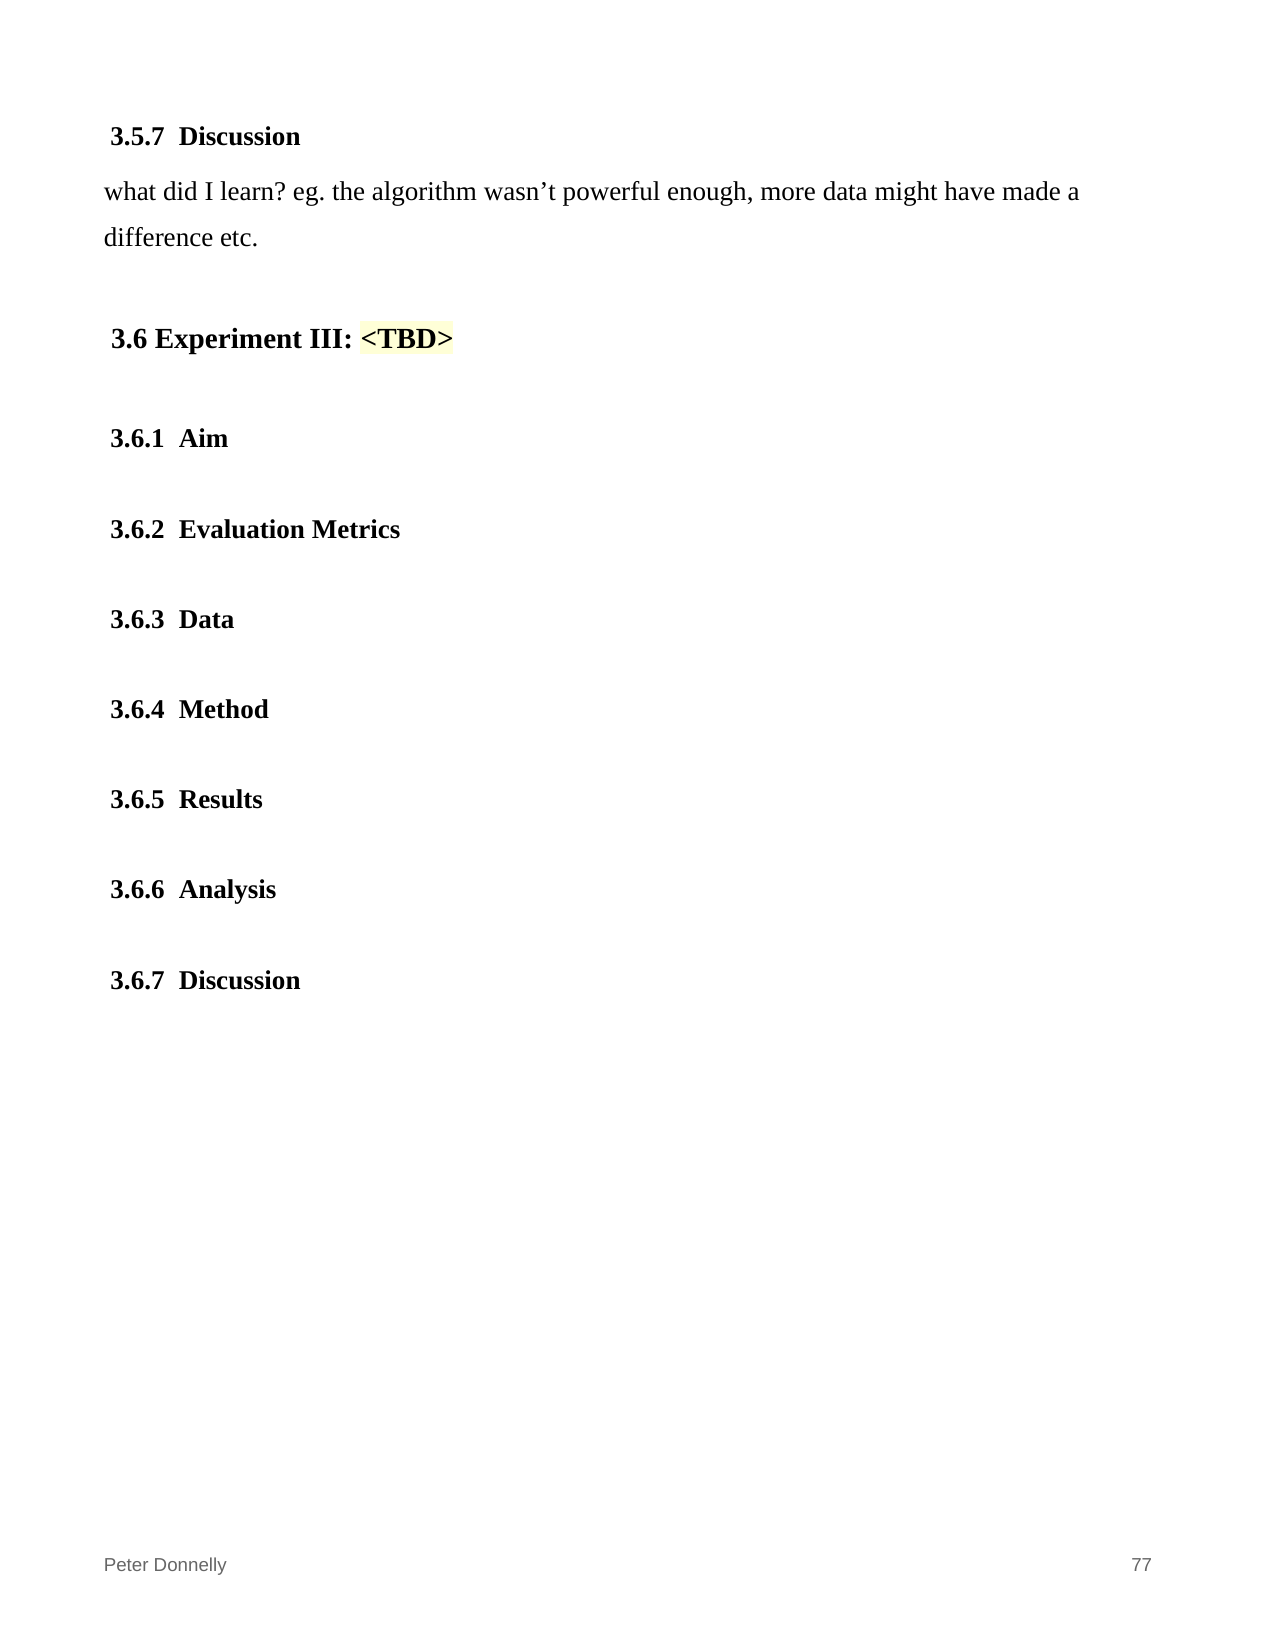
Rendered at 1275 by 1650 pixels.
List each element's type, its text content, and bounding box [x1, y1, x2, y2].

subtitle Evaluation Metrics [103, 513, 1181, 544]
subtitle Data [103, 603, 1181, 634]
subtitle Analysis [103, 873, 1181, 905]
subtitle Discussion [103, 964, 1181, 995]
subtitle Discussion [103, 120, 1181, 151]
subtitle Experiment III: <TBD> [103, 321, 1181, 354]
subtitle Aim [103, 422, 1181, 454]
subtitle Method [103, 693, 1181, 724]
subtitle Results [103, 783, 1181, 814]
text what did I learn? eg. the algorithm wasn’t powerful enough, more data might have made a difference etc. [103, 174, 1181, 252]
